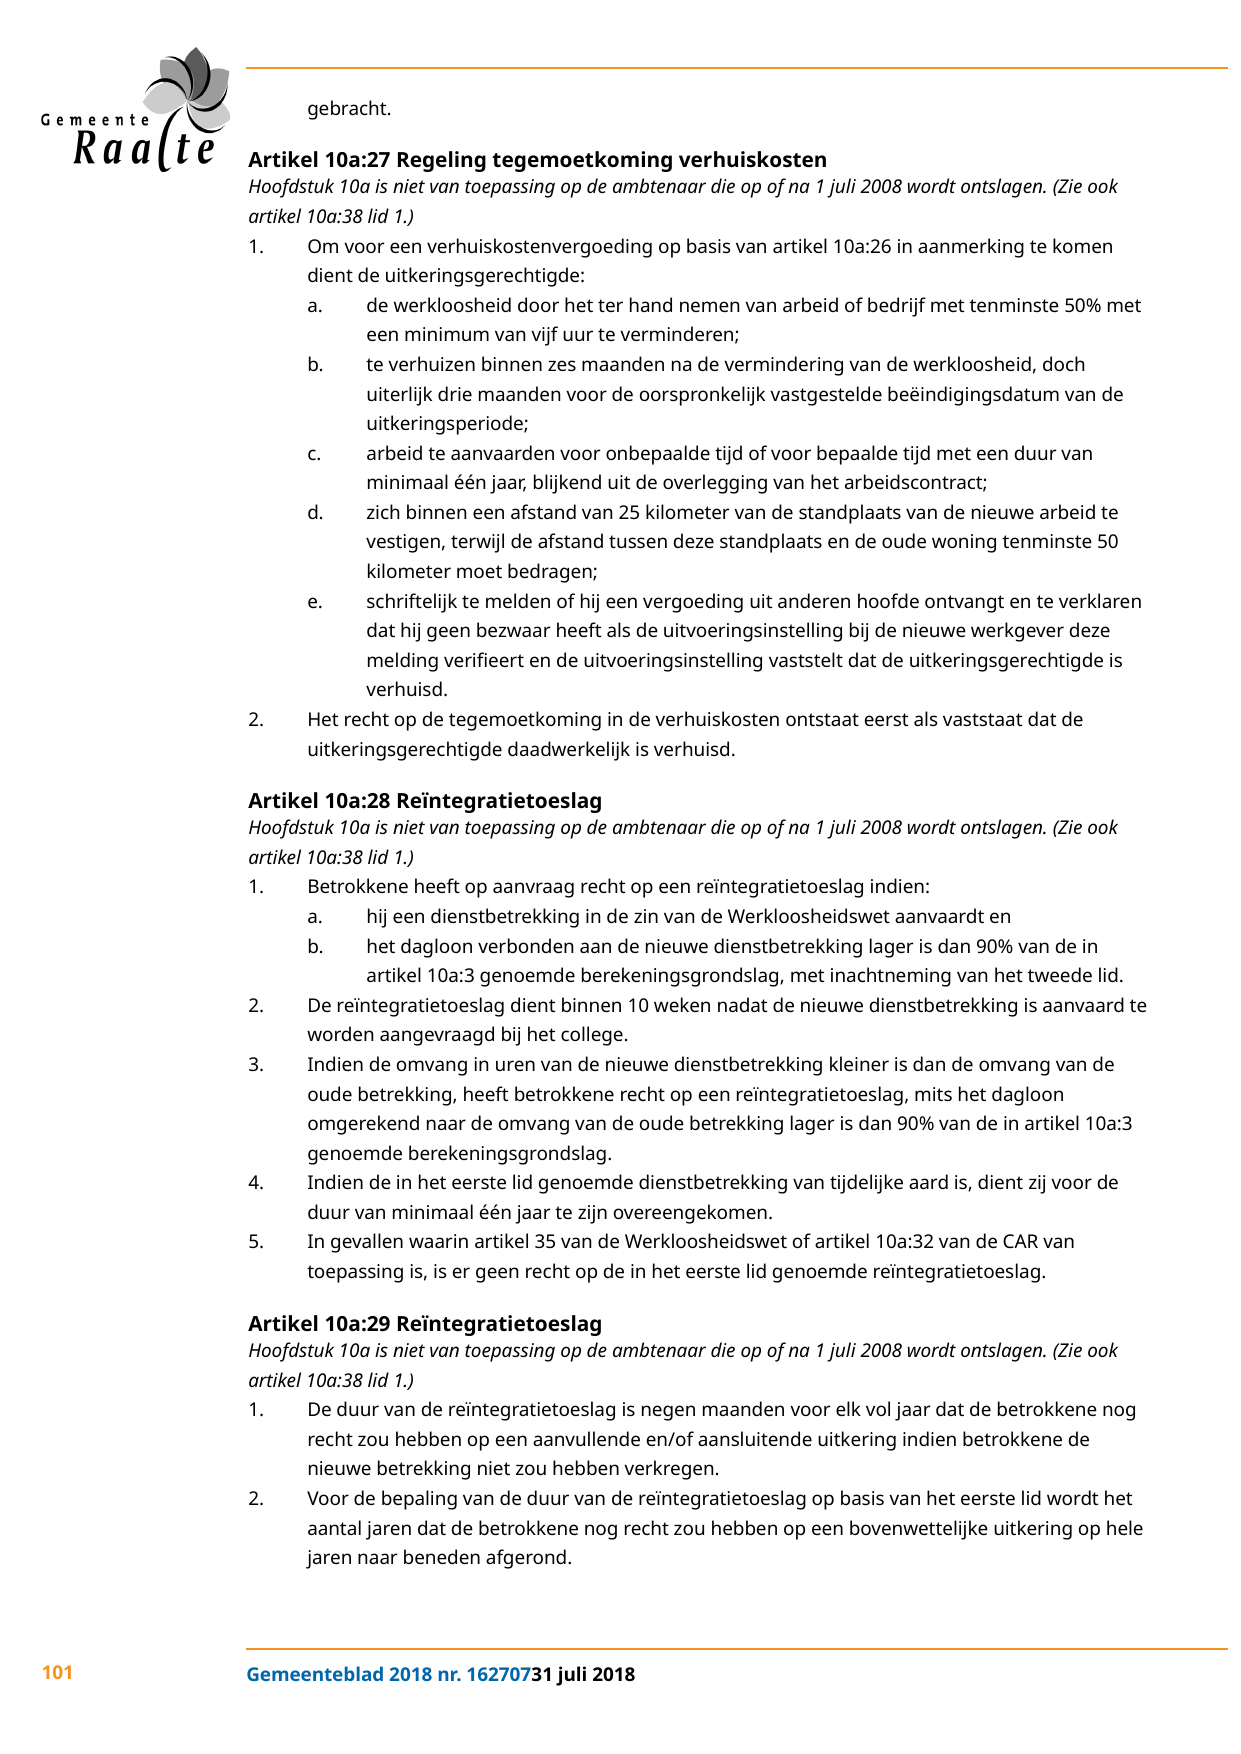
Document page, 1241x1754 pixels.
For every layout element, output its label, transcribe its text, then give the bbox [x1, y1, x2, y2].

text Hoofdstuk 10a is niet van toepassing op de ambtenaar die op of na 1 juli 2008 wordt ontslagen. (Zie ook artikel 10a:38 lid 1.) [248, 174, 1152, 229]
list Voor de bepaling van de duur van de reïntegratietoeslag op basis van het eerste lid wordt het aantal jaren dat de betrokkene nog recht zou hebben op een bovenwettelijke uitkering op hele jaren naar beneden afgerond. [248, 1485, 1152, 1570]
list gebracht. [248, 95, 1152, 121]
picture [41, 47, 231, 172]
list De reïntegratietoeslag dient binnen 10 weken nadat de nieuwe dienstbetrekking is aanvaard te worden aangevraagd bij het college. [248, 992, 1152, 1047]
text Artikel 10a:29 Reïntegratietoeslag [248, 1309, 1152, 1337]
list zich binnen een afstand van 25 kilometer van de standplaats van de nieuwe arbeid te vestigen, terwijl de afstand tussen deze standplaats en de oude woning tenminste 50 kilometer moet bedragen; [307, 499, 1152, 584]
list In gevallen waarin artikel 35 van de Werkloosheidswet of artikel 10a:32 van de CAR van toepassing is, is er geen recht op de in het eerste lid genoemde reïntegratietoeslag. [248, 1229, 1152, 1284]
list schriftelijk te melden of hij een vergoeding uit anderen hoofde ontvangt en te verklaren dat hij geen bezwaar heeft als de uitvoeringsinstelling bij de nieuwe werkgever deze melding verifieert en de uitvoeringsinstelling vaststelt dat de uitkeringsgerechtigde is verhuisd. [307, 588, 1152, 702]
list het dagloon verbonden aan de nieuwe dienstbetrekking lager is dan 90% van de in artikel 10a:3 genoemde berekeningsgrondslag, met inachtneming van het tweede lid. [307, 933, 1152, 988]
list de werkloosheid door het ter hand nemen van arbeid of bedrijf met tenminste 50% met een minimum van vijf uur te verminderen; [307, 292, 1152, 347]
text Artikel 10a:27 Regeling tegemoetkoming verhuiskosten [248, 145, 1152, 174]
list De duur van de reïntegratietoeslag is negen maanden voor elk vol jaar dat de betrokkene nog recht zou hebben op een aanvullende en/of aansluitende uitkering indien betrokkene de nieuwe betrekking niet zou hebben verkregen. [248, 1396, 1152, 1481]
list te verhuizen binnen zes maanden na de vermindering van de werkloosheid, doch uiterlijk drie maanden voor de oorspronkelijk vastgestelde beëindigingsdatum van de uitkeringsperiode; [307, 351, 1152, 436]
list Het recht op de tegemoetkoming in de verhuiskosten ontstaat eerst als vaststaat dat de uitkeringsgerechtigde daadwerkelijk is verhuisd. [248, 706, 1152, 761]
list Indien de omvang in uren van de nieuwe dienstbetrekking kleiner is dan de omvang van de oude betrekking, heeft betrokkene recht op een reïntegratietoeslag, mits het dagloon omgerekend naar de omvang van de oude betrekking lager is dan 90% van de in artikel 10a:3 genoemde berekeningsgrondslag. [248, 1051, 1152, 1166]
list arbeid te aanvaarden voor onbepaalde tijd of voor bepaalde tijd met een duur van minimaal één jaar, blijkend uit de overlegging van het arbeidscontract; [307, 440, 1152, 495]
text Hoofdstuk 10a is niet van toepassing op de ambtenaar die op of na 1 juli 2008 wordt ontslagen. (Zie ook artikel 10a:38 lid 1.) [248, 814, 1152, 870]
text Artikel 10a:28 Reïntegratietoeslag [248, 786, 1152, 814]
list Betrokkene heeft op aanvraag recht op een reïntegratietoeslag indien: [248, 874, 1152, 899]
list Om voor een verhuiskostenvergoeding op basis van artikel 10a:26 in aanmerking te komen dient de uitkeringsgerechtigde: [248, 233, 1152, 288]
list Indien de in het eerste lid genoemde dienstbetrekking van tijdelijke aard is, dient zij voor de duur van minimaal één jaar te zijn overeengekomen. [248, 1169, 1152, 1225]
text Hoofdstuk 10a is niet van toepassing op de ambtenaar die op of na 1 juli 2008 wordt ontslagen. (Zie ook artikel 10a:38 lid 1.) [248, 1337, 1152, 1392]
list hij een dienstbetrekking in de zin van de Werkloosheidswet aanvaardt en [307, 903, 1152, 929]
